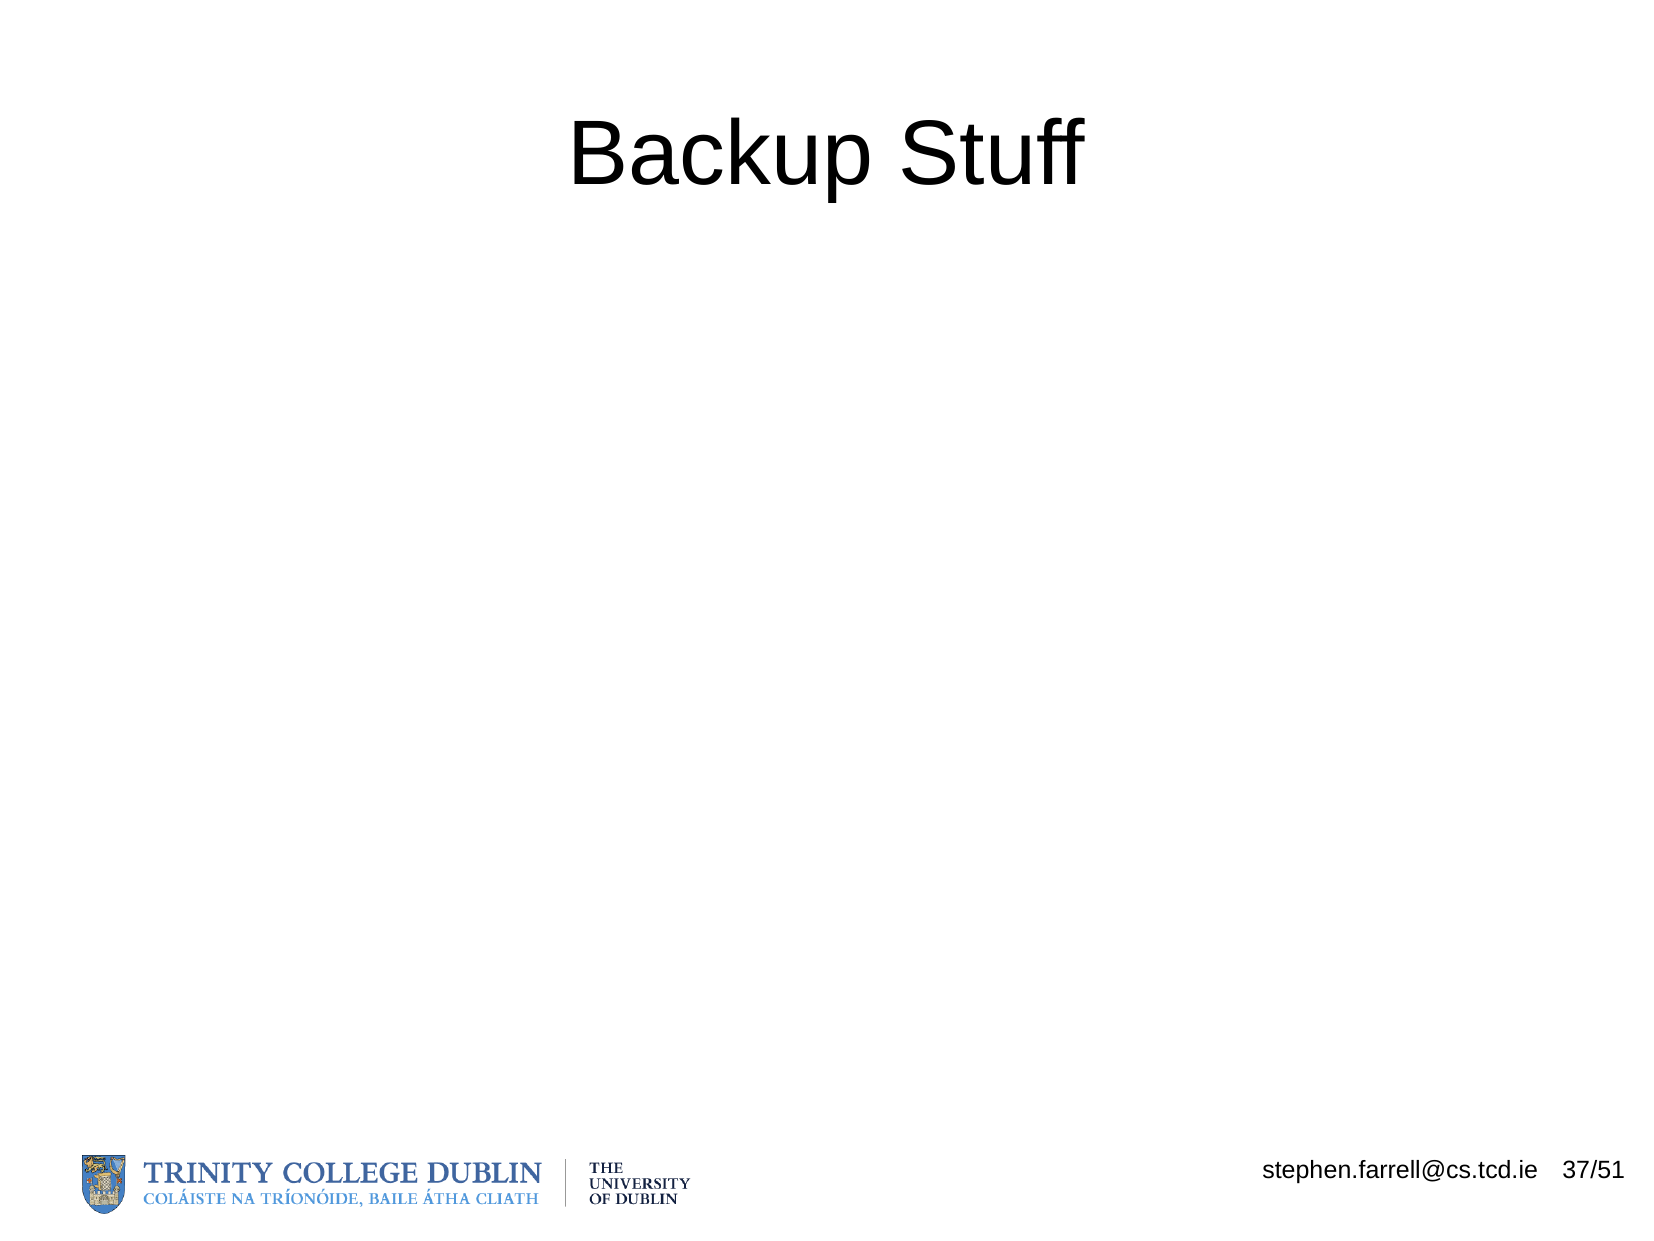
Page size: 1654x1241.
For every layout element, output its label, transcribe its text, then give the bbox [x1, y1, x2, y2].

picture [82, 1155, 694, 1214]
title Backup Stuff [82, 49, 1571, 257]
